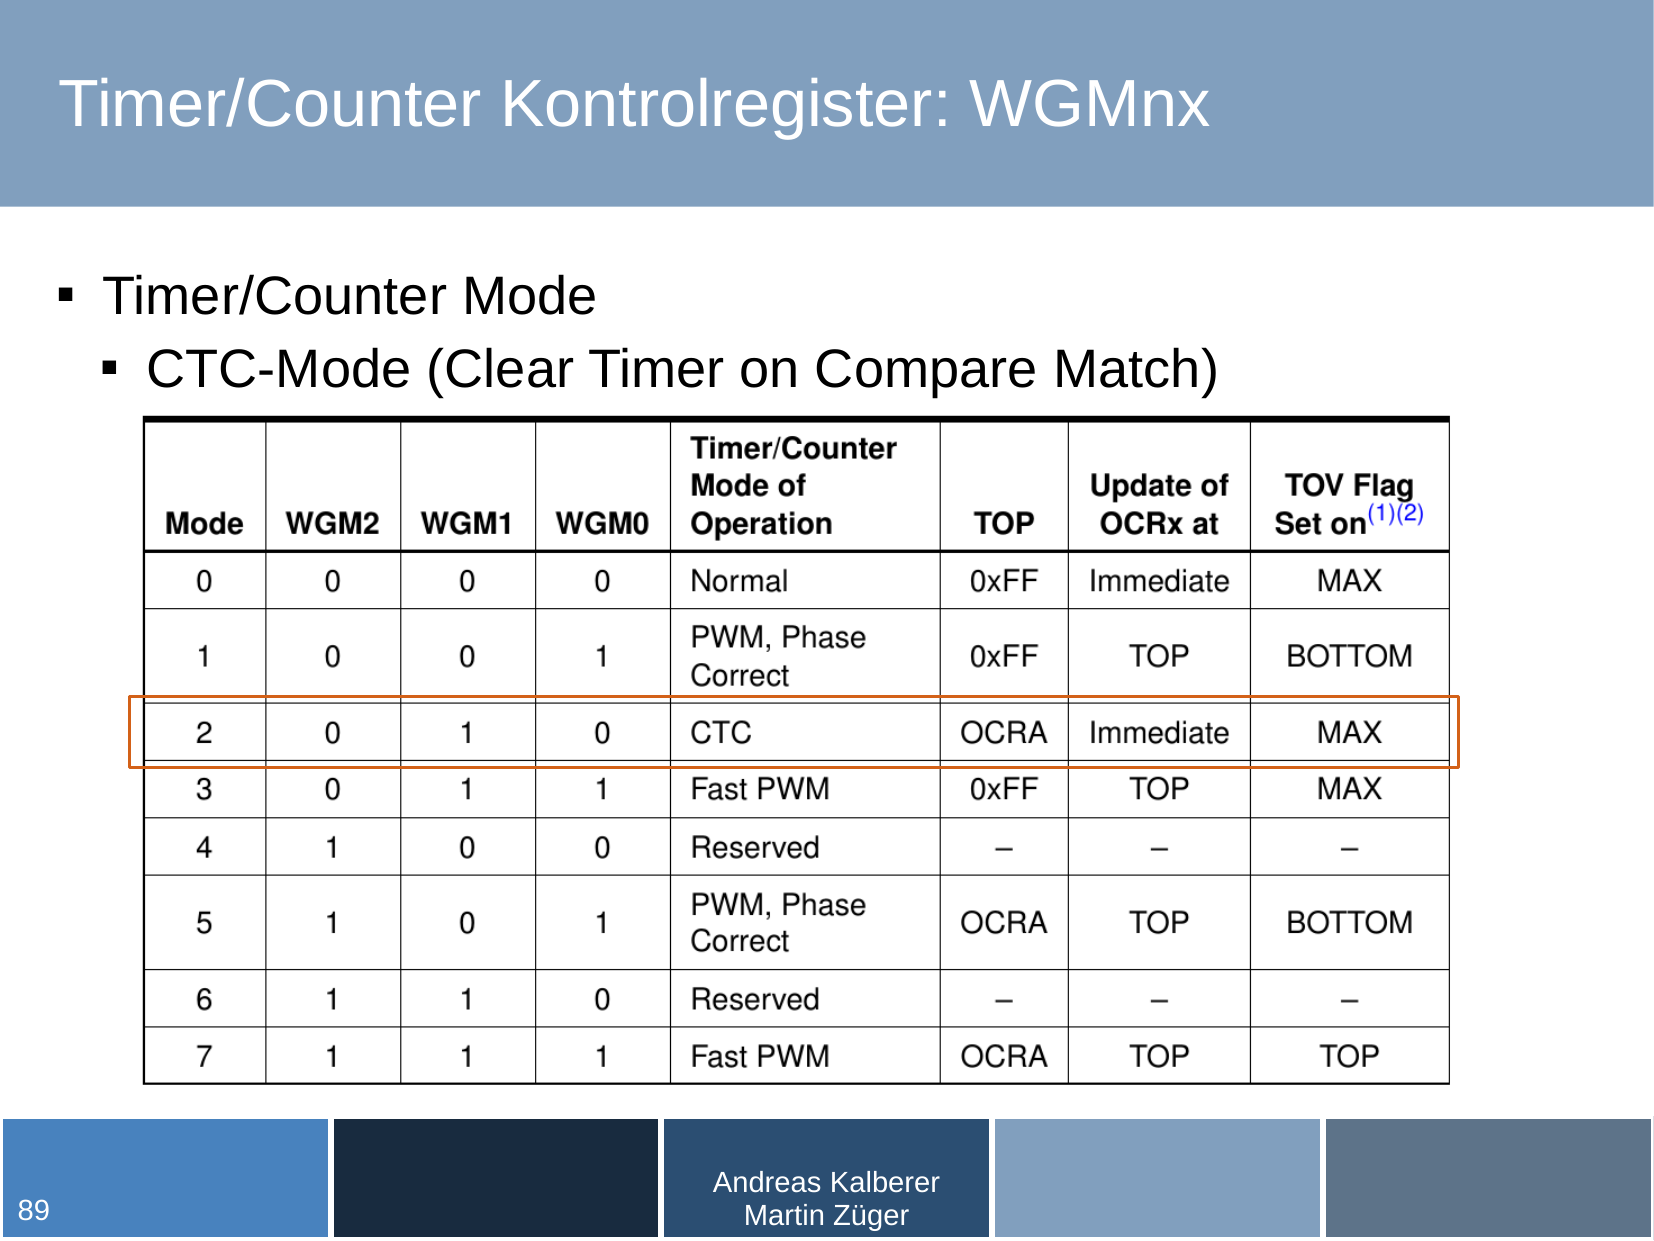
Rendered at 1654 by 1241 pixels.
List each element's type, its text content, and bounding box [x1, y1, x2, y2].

title Timer/Counter Kontrolregister: WGMnx [59, 29, 1595, 178]
picture [135, 986, 1459, 1095]
list Timer/Counter Mode CTC-Mode (Clear Timer on Compare Match) [59, 265, 1595, 986]
